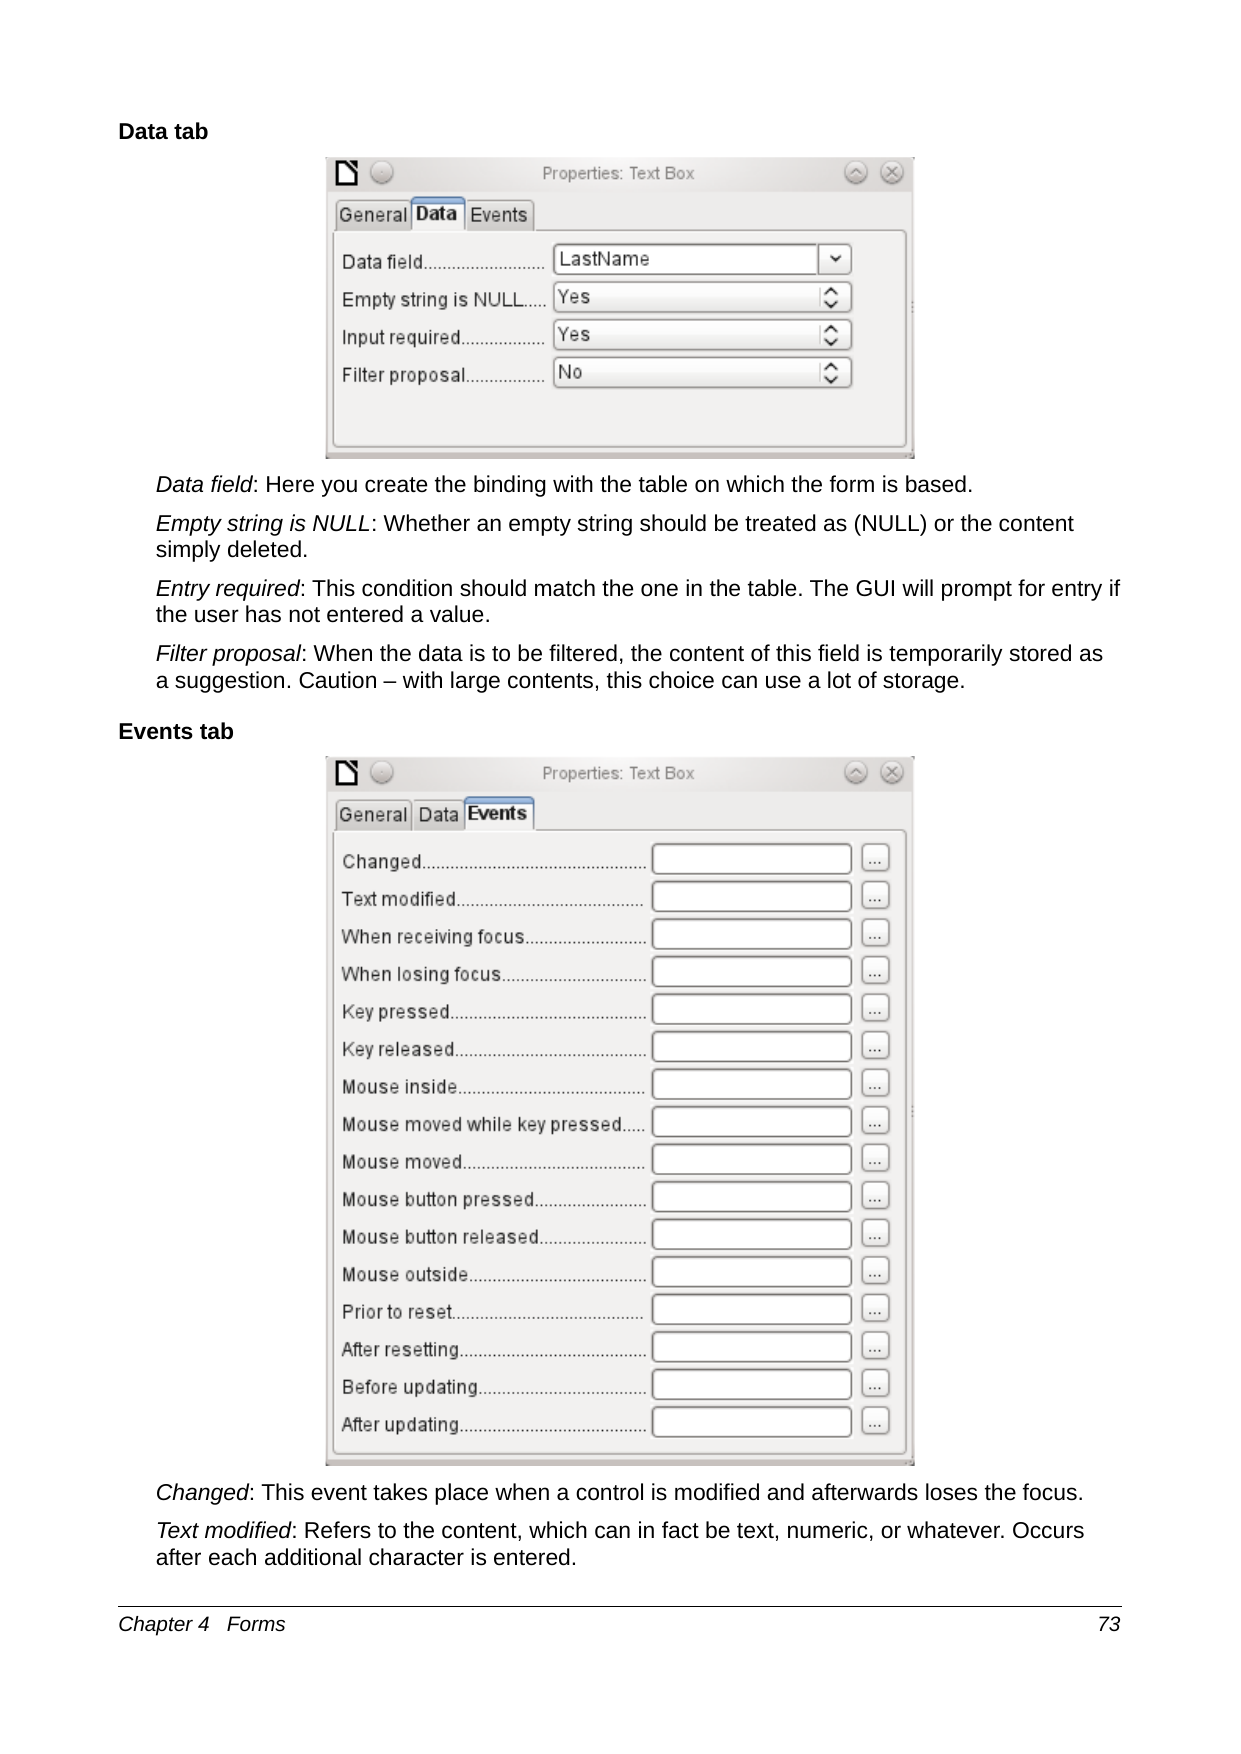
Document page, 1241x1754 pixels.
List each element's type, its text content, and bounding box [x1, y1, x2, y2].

text Events tab [118, 718, 1122, 744]
picture [325, 157, 915, 459]
text Text modified: Refers to the content, which can in fact be text, numeric, or whatever. Occurs after each additional character is entered. [156, 1517, 1122, 1570]
text Data field: Here you create the binding with the table on which the form is based. [156, 471, 1122, 497]
text Entry required: This condition should match the one in the table. The GUI will prompt for entry if the user has not entered a value. [156, 575, 1122, 628]
text Filter proposal: When the data is to be filtered, the content of this field is temporarily stored as a suggestion. Caution – with large contents, this choice can use a lot of storage. [156, 640, 1122, 693]
text Data tab [118, 118, 1122, 144]
picture [325, 756, 915, 1466]
text Empty string is NULL: Whether an empty string should be treated as (NULL) or the content simply deleted. [156, 510, 1122, 562]
text Changed: This event takes place when a control is modified and afterwards loses the focus. [156, 1478, 1122, 1505]
